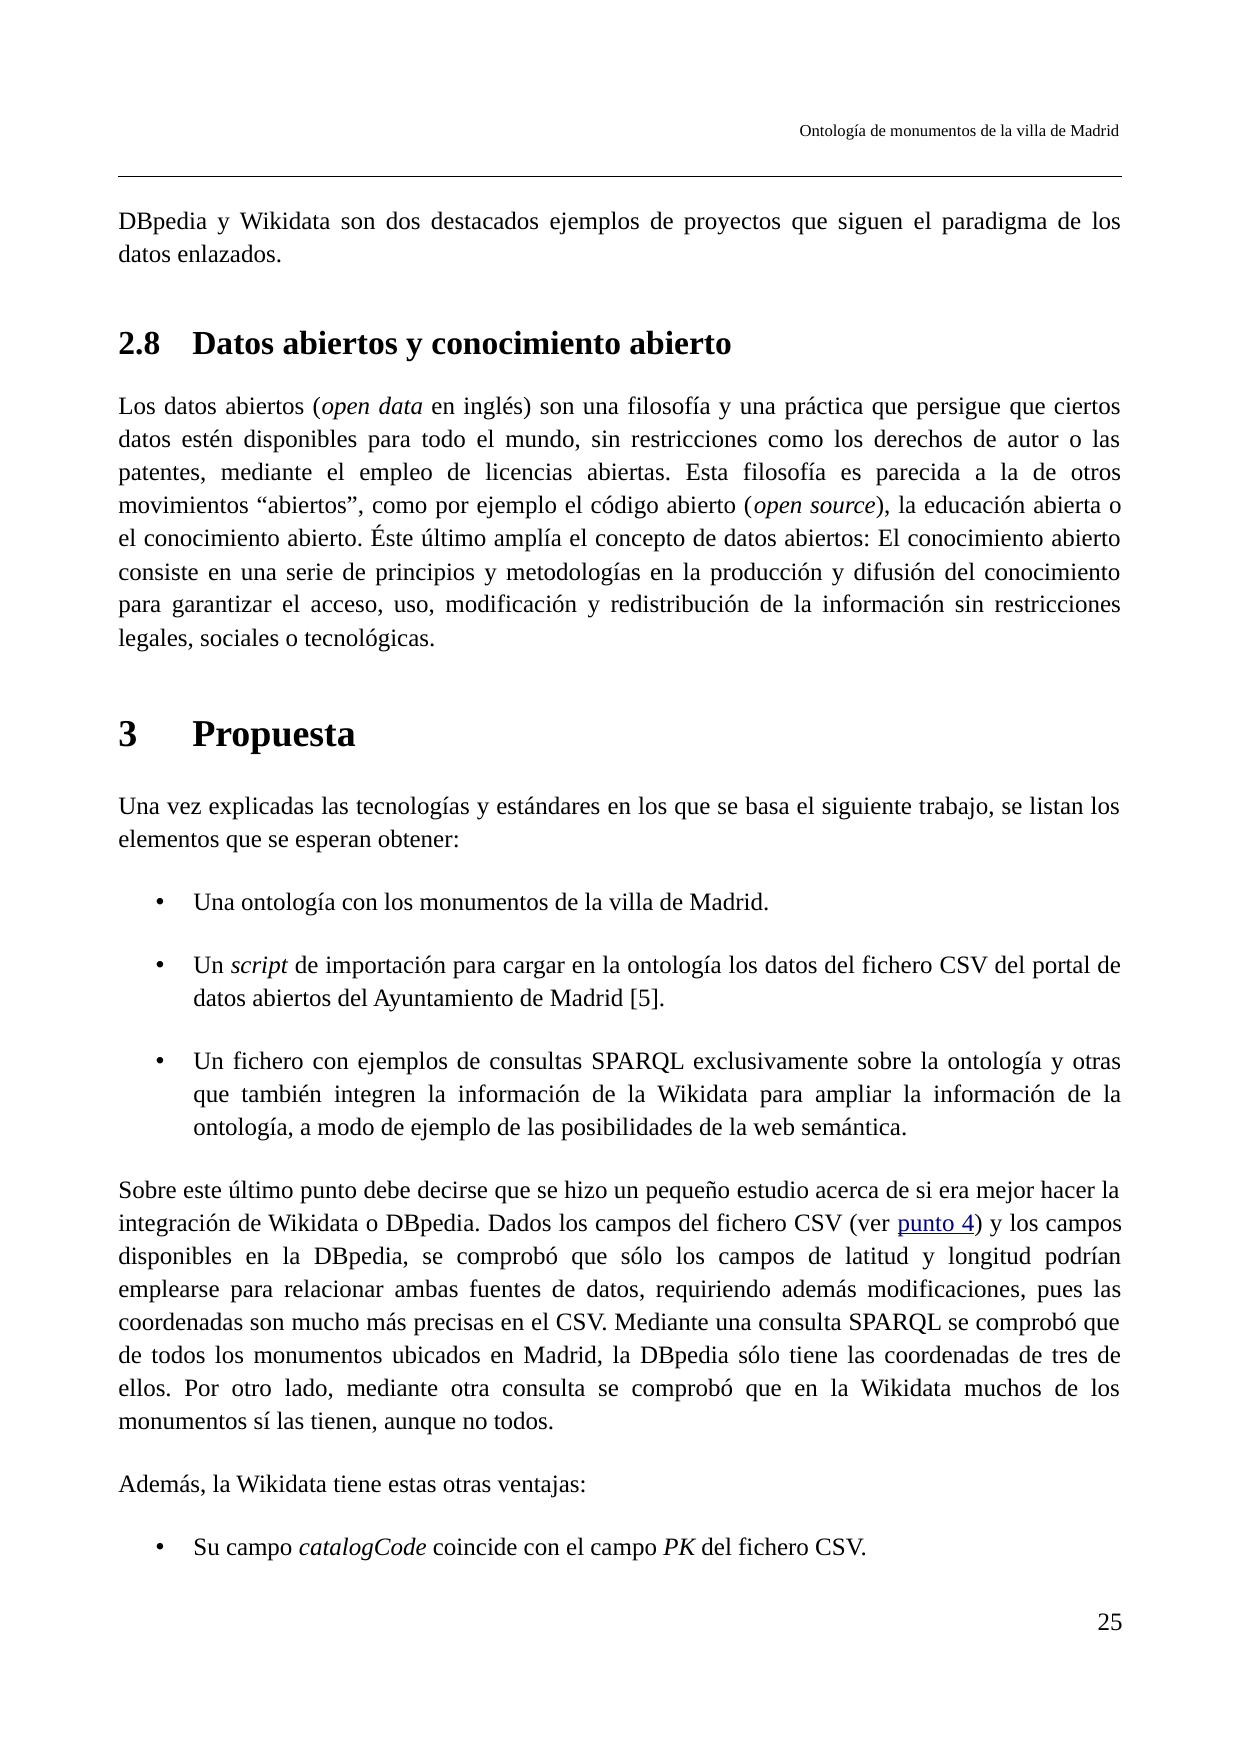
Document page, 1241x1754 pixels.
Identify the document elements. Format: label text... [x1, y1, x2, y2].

text Además, la Wikidata tiene estas otras ventajas: [118, 1469, 1122, 1498]
list Una ontología con los monumentos de la villa de Madrid. [156, 887, 1122, 916]
subtitle Datos abiertos y conocimiento abierto [118, 323, 1122, 361]
subtitle Propuesta [118, 711, 1122, 755]
list Su campo catalogCode coincide con el campo PK del fichero CSV. [156, 1532, 1122, 1561]
text Una vez explicadas las tecnologías y estándares en los que se basa el siguiente trabajo, se listan los elementos que se esperan obtener: [118, 791, 1122, 853]
text Sobre este último punto debe decirse que se hizo un pequeño estudio acerca de si era mejor hacer la integración de Wikidata o DBpedia. Dados los campos del fichero CSV (ver punto 4) y los campos disponibles en la DBpedia, se comprobó que sólo los campos de latitud y longitud podrían emplearse para relacionar ambas fuentes de datos, requiriendo además modificaciones, pues las coordenadas son mucho más precisas en el CSV. Mediante una consulta SPARQL se comprobó que de todos los monumentos ubicados en Madrid, la DBpedia sólo tiene las coordenadas de tres de ellos. Por otro lado, mediante otra consulta se comprobó que en la Wikidata muchos de los monumentos sí las tienen, aunque no todos. [118, 1175, 1122, 1435]
text Los datos abiertos (open data en inglés) son una filosofía y una práctica que persigue que ciertos datos estén disponibles para todo el mundo, sin restricciones como los derechos de autor o las patentes, mediante el empleo de licencias abiertas. Esta filosofía es parecida a la de otros movimientos “abiertos”, como por ejemplo el código abierto (open source), la educación abierta o el conocimiento abierto. Éste último amplía el concepto de datos abiertos: El conocimiento abierto consiste en una serie de principios y metodologías en la producción y difusión del conocimiento para garantizar el acceso, uso, modificación y redistribución de la información sin restricciones legales, sociales o tecnológicas. [118, 391, 1122, 651]
list Un fichero con ejemplos de consultas SPARQL exclusivamente sobre la ontología y otras que también integren la información de la Wikidata para ampliar la información de la ontología, a modo de ejemplo de las posibilidades de la web semántica. [156, 1046, 1122, 1141]
list Un script de importación para cargar en la ontología los datos del fichero CSV del portal de datos abiertos del Ayuntamiento de Madrid [5]. [156, 950, 1122, 1012]
text DBpedia y Wikidata son dos destacados ejemplos de proyectos que siguen el paradigma de los datos enlazados. [118, 206, 1122, 267]
